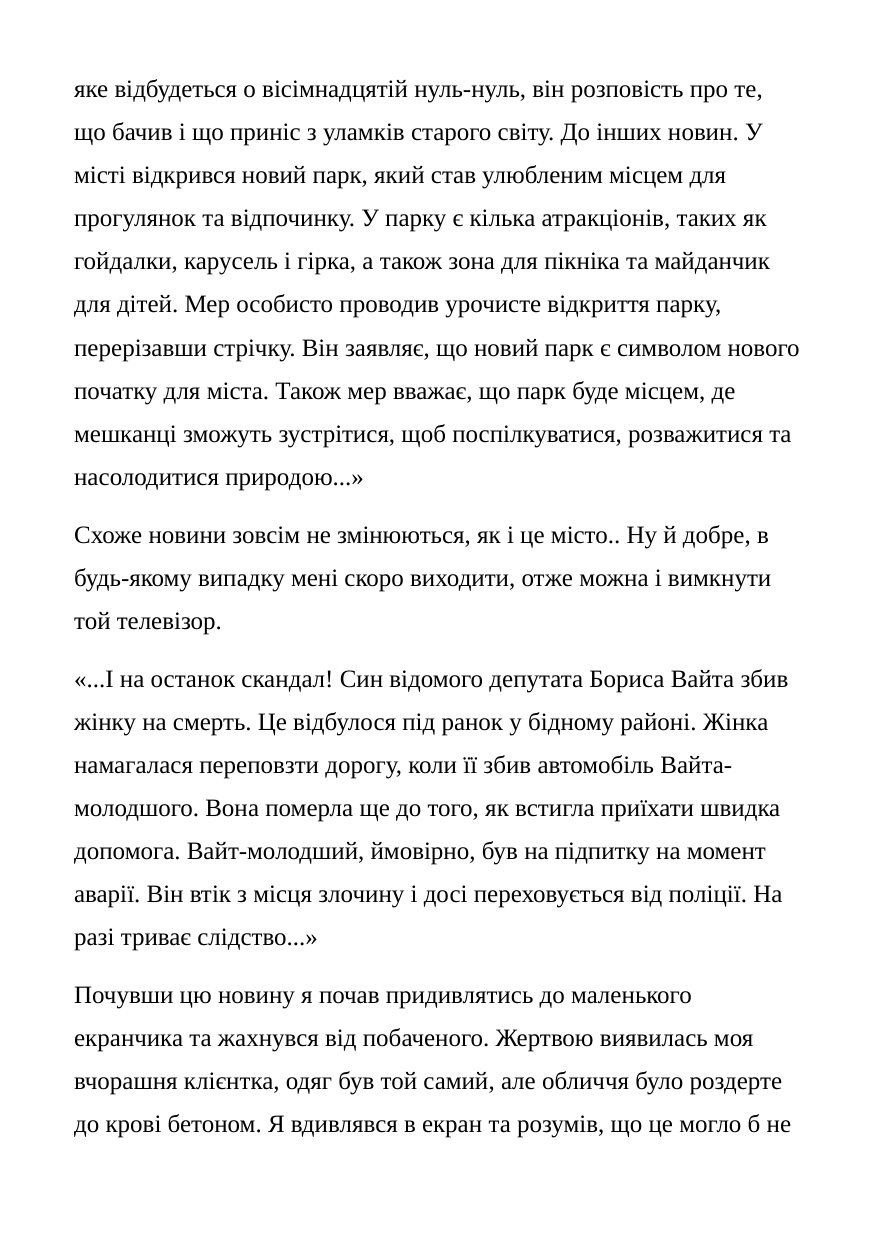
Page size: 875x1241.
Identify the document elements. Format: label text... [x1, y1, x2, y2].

text Схоже новини зовсім не змінюються, як і це місто.. Ну й добре, в будь-якому випадку мені скоро виходити, отже можна і вимкнути той телевізор. [74, 520, 800, 635]
text Почувши цю новину я почав придивлятись до маленького екранчика та жахнувся від побаченого. Жертвою виявилась моя вчорашня клієнтка, одяг був той самий, але обличчя було роздерте до крові бетоном. Я вдивлявся в екран та розумів, що це могло б не [74, 980, 800, 1138]
text яке відбудеться о вісімнадцятій нуль-нуль, він розповість про те, що бачив і що приніс з уламків старого світу. До інших новин. У місті відкрився новий парк, який став улюбленим місцем для прогулянок та відпочинку. У парку є кілька атракціонів, таких як гойдалки, карусель і гірка, а також зона для пікніка та майданчик для дітей. Мер особисто проводив урочисте відкриття парку, перерізавши стрічку. Він заявляє, що новий парк є символом нового початку для міста. Також мер вважає, що парк буде місцем, де мешканці зможуть зустрітися, щоб поспілкуватися, розважитися та насолодитися природою...» [74, 74, 800, 491]
text «...І на останок скандал! Син відомого депутата Бориса Вайта збив жінку на смерть. Це відбулося під ранок у бідному районі. Жінка намагалася переповзти дорогу, коли її збив автомобіль Вайта-молодшого. Вона померла ще до того, як встигла приїхати швидка допомога. Вайт-молодший, ймовірно, був на підпитку на момент аварії. Він втік з місця злочину і досі переховується від поліції. На разі триває слідство...» [74, 664, 800, 951]
